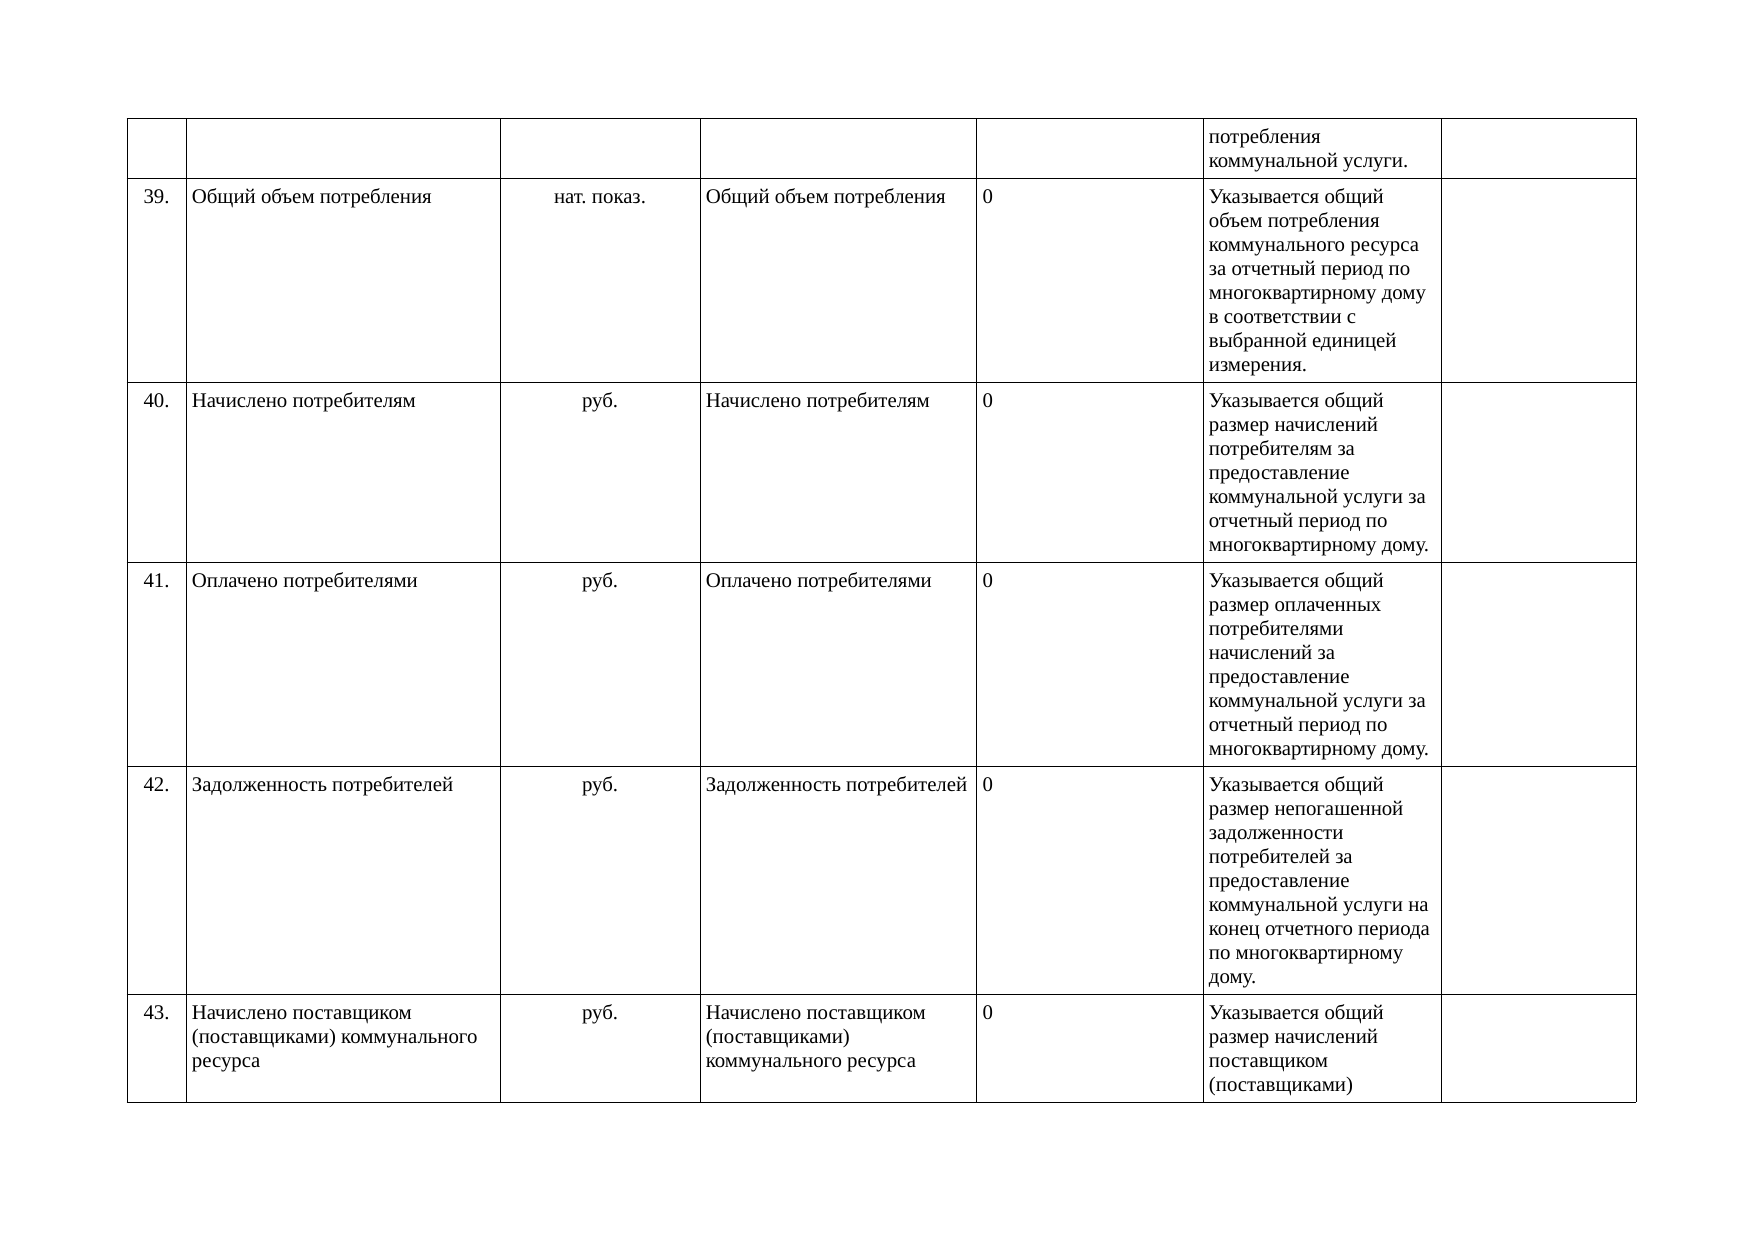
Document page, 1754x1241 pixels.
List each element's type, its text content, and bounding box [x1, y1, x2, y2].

table_cell [1442, 767, 1636, 994]
table_cell [1442, 119, 1636, 178]
table_cell руб. [501, 995, 700, 1102]
table_cell Указывается общий объем потребления коммунального ресурса за отчетный период по многоквартирному дому в соответствии с выбранной единицей измерения. [1204, 179, 1441, 382]
table_cell Указывается общий размер оплаченных потребителями начислений за предоставление коммунальной услуги за отчетный период по многоквартирному дому. [1204, 563, 1441, 766]
table_cell - [501, 119, 700, 178]
table_cell Начислено потребителям [187, 383, 500, 562]
table_cell 39. [128, 179, 186, 382]
table_cell 0 [977, 995, 1203, 1102]
table_cell нат. показ. [501, 179, 700, 382]
table_cell [1442, 179, 1636, 382]
table_cell руб. [501, 767, 700, 994]
table_cell Оплачено потребителями [701, 563, 976, 766]
table_cell 0 [977, 767, 1203, 994]
table_cell 40. [128, 383, 186, 562]
table_cell Начислено потребителям [701, 383, 976, 562]
table_cell Указывается общий размер начислений поставщиком (поставщиками) [1204, 995, 1441, 1102]
table_cell [187, 119, 500, 178]
table_cell 0 [977, 383, 1203, 562]
table_cell Задолженность потребителей [701, 767, 976, 994]
table_cell потребления коммунальной услуги. [1204, 119, 1441, 178]
table_cell Задолженность потребителей [187, 767, 500, 994]
table_cell [701, 119, 976, 178]
table_cell [1442, 995, 1636, 1102]
table_cell руб. [501, 563, 700, 766]
table_cell [977, 119, 1203, 178]
table_cell 0 [977, 563, 1203, 766]
table_cell Общий объем потребления [187, 179, 500, 382]
table_cell 0 [977, 179, 1203, 382]
table_cell [128, 119, 186, 178]
table_cell Начислено поставщиком (поставщиками) коммунального ресурса [187, 995, 500, 1102]
table_cell руб. [501, 383, 700, 562]
table_cell 43. [128, 995, 186, 1102]
table_cell Указывается общий размер начислений потребителям за предоставление коммунальной услуги за отчетный период по многоквартирному дому. [1204, 383, 1441, 562]
table_cell [1442, 563, 1636, 766]
table_cell 42. [128, 767, 186, 994]
table_cell Общий объем потребления [701, 179, 976, 382]
table_cell Указывается общий размер непогашенной задолженности потребителей за предоставление коммунальной услуги на конец отчетного периода по многоквартирному дому. [1204, 767, 1441, 994]
table_cell Начислено поставщиком (поставщиками) коммунального ресурса [701, 995, 976, 1102]
table_cell 41. [128, 563, 186, 766]
table_cell Оплачено потребителями [187, 563, 500, 766]
table_cell [1442, 383, 1636, 562]
